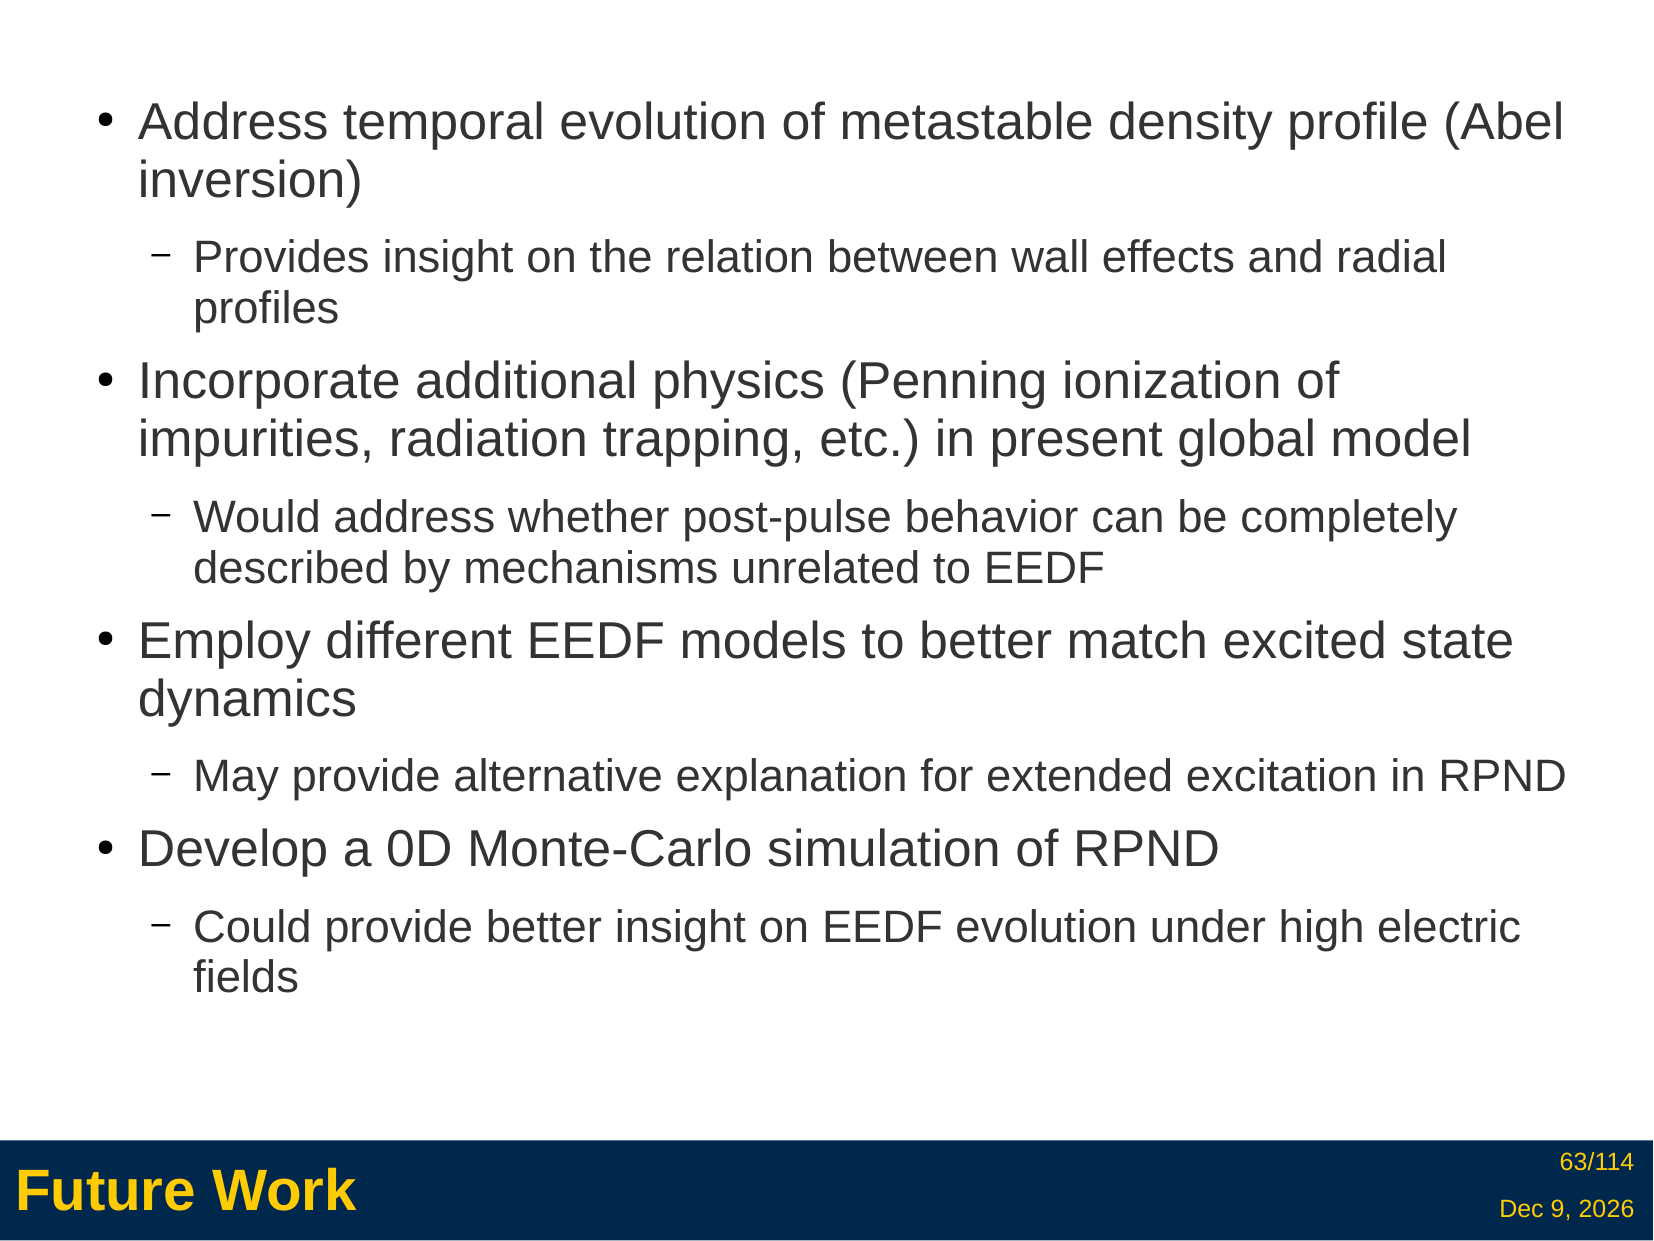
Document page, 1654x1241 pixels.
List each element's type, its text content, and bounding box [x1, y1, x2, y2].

list Address temporal evolution of metastable density profile (Abel inversion) Provides insight on the relation between wall effects and radial profiles Incorporate additional physics (Penning ionization of impurities, radiation trapping, etc.) in present global model Would address whether post-pulse behavior can be completely described by mechanisms unrelated to EEDF Employ different EEDF models to better match excited state dynamics May provide alternative explanation for extended excitation in RPND Develop a 0D Monte-Carlo simulation of RPND Could provide better insight on EEDF evolution under high electric fields [82, 75, 1571, 1021]
title Future Work [14, 1140, 1380, 1241]
